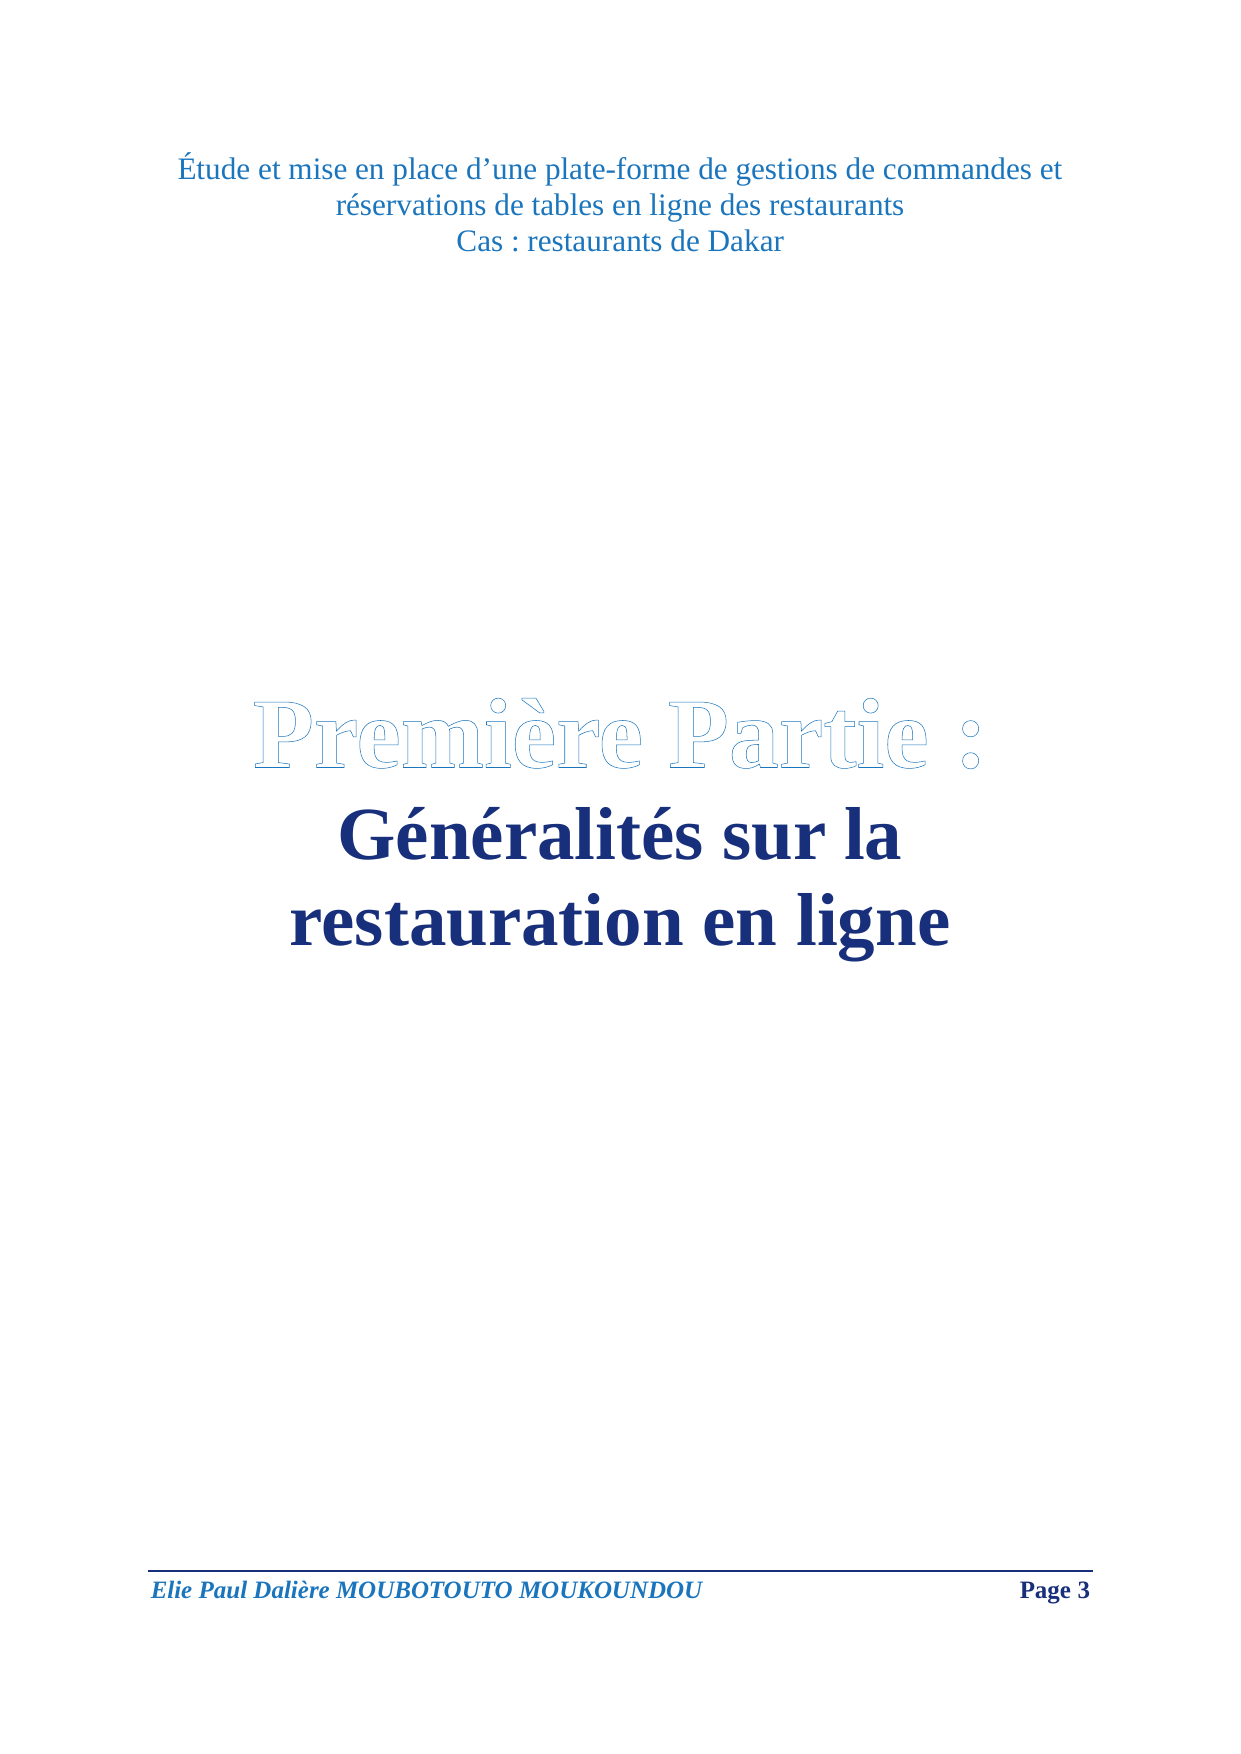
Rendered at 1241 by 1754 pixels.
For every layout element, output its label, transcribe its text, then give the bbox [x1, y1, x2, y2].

subtitle Première Partie : Généralités sur la restauration en ligne [148, 674, 1093, 962]
